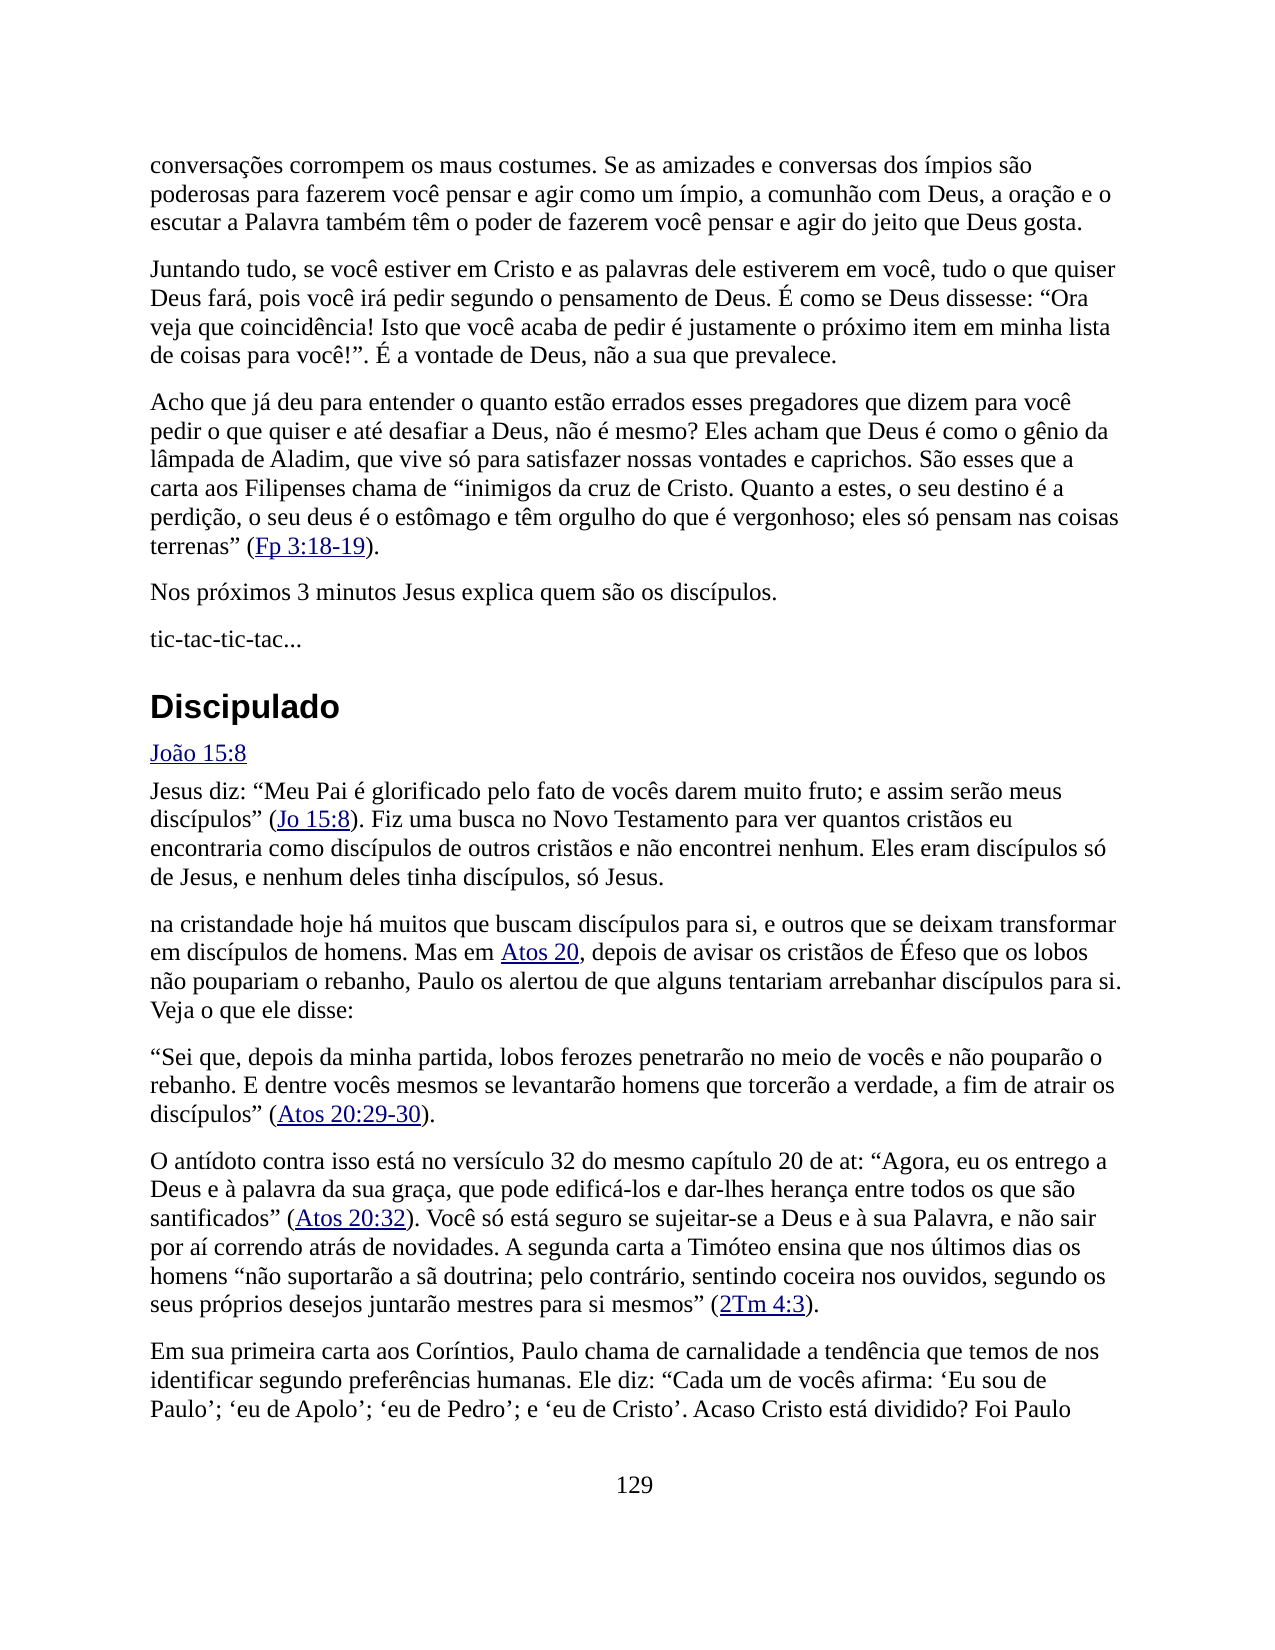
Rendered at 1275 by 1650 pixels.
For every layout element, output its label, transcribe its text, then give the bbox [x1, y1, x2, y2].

text O antídoto contra isso está no versículo 32 do mesmo capítulo 20 de at: “Agora, eu os entrego a Deus e à palavra da sua graça, que pode edificá-los e dar-lhes herança entre todos os que são santificados” (Atos 20:32). Você só está seguro se sujeitar-se a Deus e à sua Palavra, e não sair por aí correndo atrás de novidades. A segunda carta a Timóteo ensina que nos últimos dias os homens “não suportarão a sã doutrina; pelo contrário, sentindo coceira nos ouvidos, segundo os seus próprios desejos juntarão mestres para si mesmos” (2Tm 4:3). [150, 1146, 1125, 1318]
text Jesus diz: “Meu Pai é glorificado pelo fato de vocês darem muito fruto; e assim serão meus discípulos” (Jo 15:8). Fiz uma busca no Novo Testamento para ver quantos cristãos eu encontraria como discípulos de outros cristãos e não encontrei nenhum. Eles eram discípulos só de Jesus, e nenhum deles tinha discípulos, só Jesus. [150, 776, 1125, 891]
text Juntando tudo, se você estiver em Cristo e as palavras dele estiverem em você, tudo o que quiser Deus fará, pois você irá pedir segundo o pensamento de Deus. É como se Deus dissesse: “Ora veja que coincidência! Isto que você acaba de pedir é justamente o próximo item em minha lista de coisas para você!”. É a vontade de Deus, não a sua que prevalece. [150, 254, 1125, 369]
text João 15:8 [150, 738, 1125, 767]
text “Sei que, depois da minha partida, lobos ferozes penetrarão no meio de vocês e não pouparão o rebanho. E dentre vocês mesmos se levantarão homens que torcerão a verdade, a fim de atrair os discípulos” (Atos 20:29-30). [150, 1042, 1125, 1128]
text Acho que já deu para entender o quanto estão errados esses pregadores que dizem para você pedir o que quiser e até desafiar a Deus, não é mesmo? Eles acham que Deus é como o gênio da lâmpada de Aladim, que vive só para satisfazer nossas vontades e caprichos. São esses que a carta aos Filipenses chama de “inimigos da cruz de Cristo. Quanto a estes, o seu destino é a perdição, o seu deus é o estômago e têm orgulho do que é vergonhoso; eles só pensam nas coisas terrenas” (Fp 3:18-19). [150, 387, 1125, 559]
text Em sua primeira carta aos Coríntios, Paulo chama de carnalidade a tendência que temos de nos identificar segundo preferências humanas. Ele diz: “Cada um de vocês afirma: ‘Eu sou de Paulo’; ‘eu de Apolo’; ‘eu de Pedro’; e ‘eu de Cristo’. Acaso Cristo está dividido? Foi Paulo [150, 1336, 1125, 1422]
text tic-tac-tic-tac... [150, 624, 1125, 653]
text conversações corrompem os maus costumes. Se as amizades e conversas dos ímpios são poderosas para fazerem você pensar e agir como um ímpio, a comunhão com Deus, a oração e o escutar a Palavra também têm o poder de fazerem você pensar e agir do jeito que Deus gosta. [150, 150, 1125, 236]
text na cristandade hoje há muitos que buscam discípulos para si, e outros que se deixam transformar em discípulos de homens. Mas em Atos 20, depois de avisar os cristãos de Éfeso que os lobos não poupariam o rebanho, Paulo os alertou de que alguns tentariam arrebanhar discípulos para si. Veja o que ele disse: [150, 909, 1125, 1024]
subtitle Discipulado [150, 687, 1125, 726]
text Nos próximos 3 minutos Jesus explica quem são os discípulos. [150, 577, 1125, 606]
